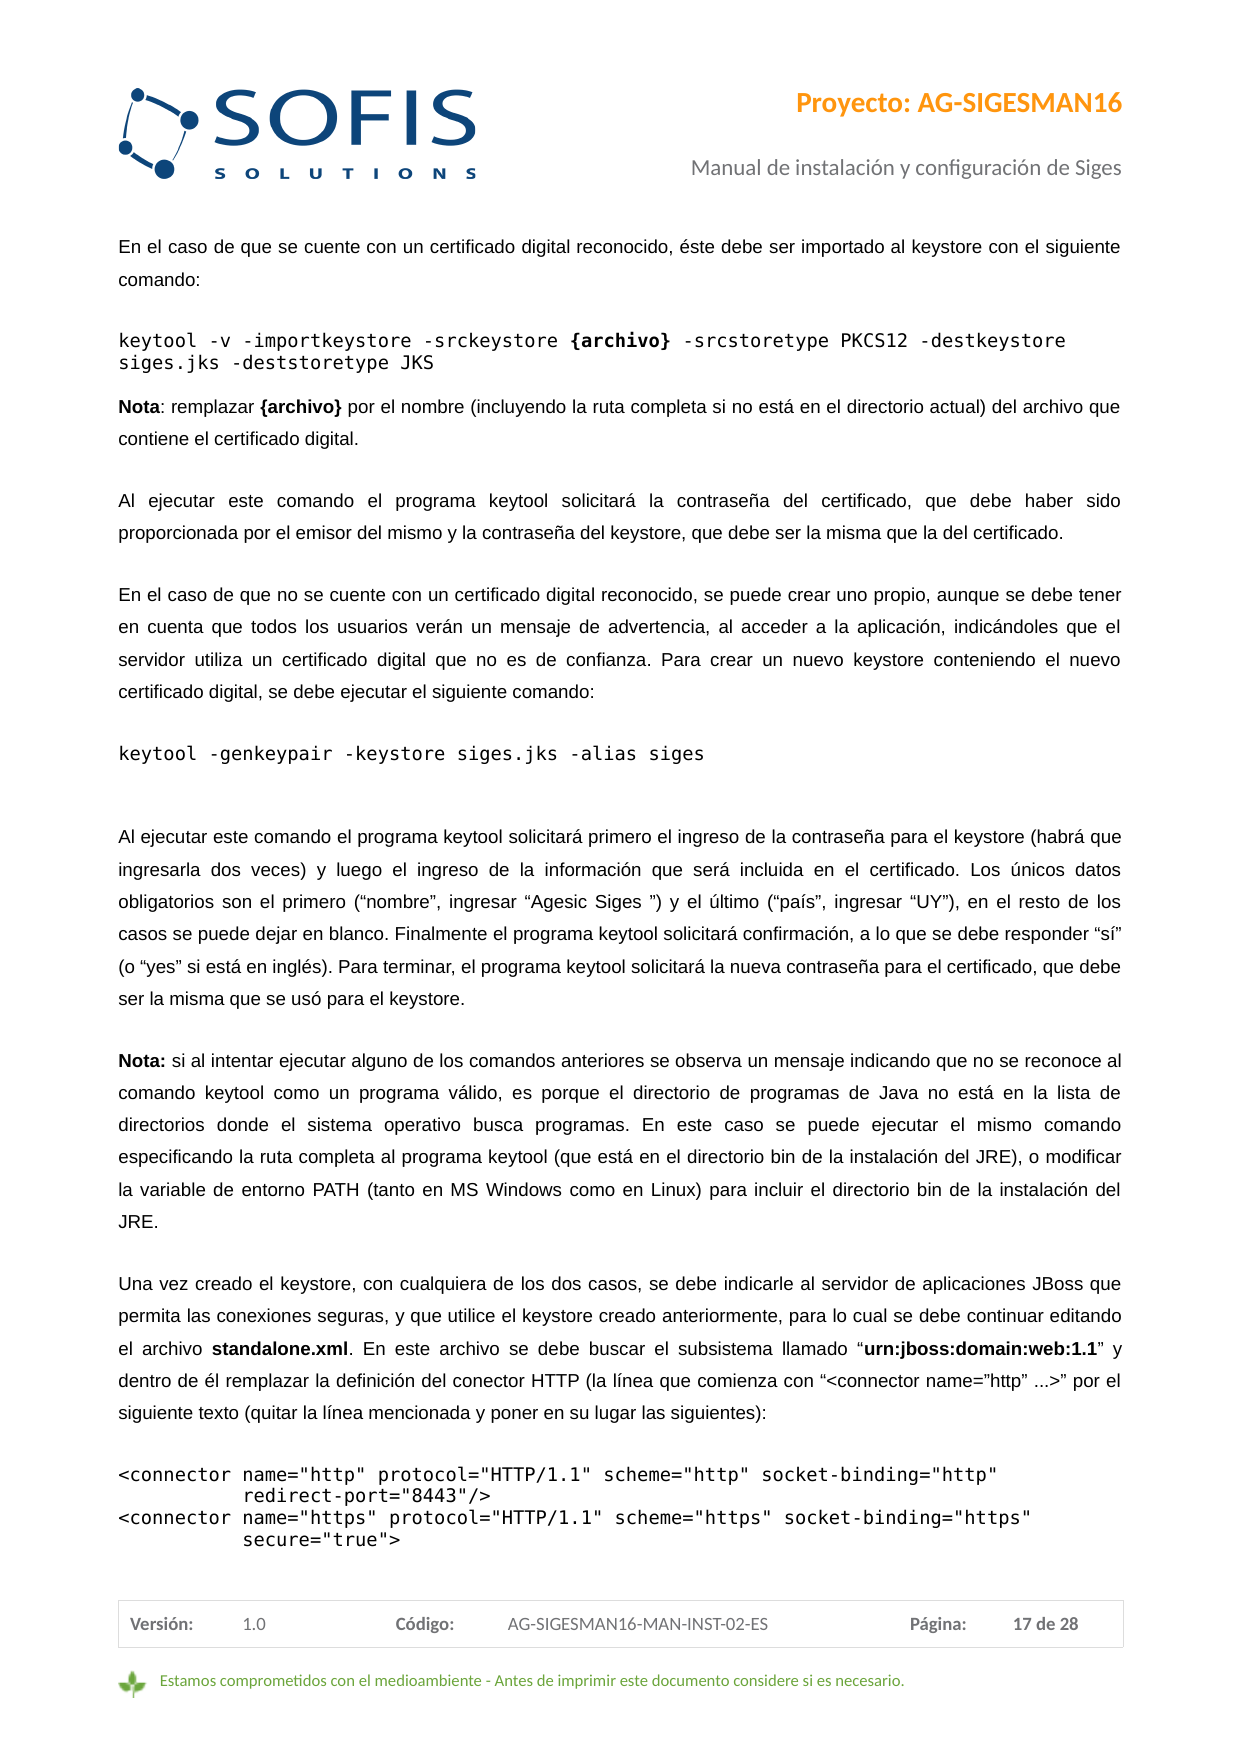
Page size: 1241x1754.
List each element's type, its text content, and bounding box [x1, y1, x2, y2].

text redirect-port="8443"/> [118, 1486, 1122, 1507]
text keytool -v -importkeystore -srckeystore {archivo} -srcstoretype PKCS12 -destkeystore siges.jks -deststoretype JKS [118, 330, 1122, 374]
text En el caso de que no se cuente con un certificado digital reconocido, se puede crear uno propio, aunque se debe tener en cuenta que todos los usuarios verán un mensaje de advertencia, al acceder a la aplicación, indicándoles que el servidor utiliza un certificado digital que no es de confianza. Para crear un nuevo keystore conteniendo el nuevo certificado digital, se debe ejecutar el siguiente comando: [118, 584, 1122, 702]
text Nota: si al intentar ejecutar alguno de los comandos anteriores se observa un mensaje indicando que no se reconoce al comando keytool como un programa válido, es porque el directorio de programas de Java no está en la lista de directorios donde el sistema operativo busca programas. En este caso se puede ejecutar el mismo comando especificando la ruta completa al programa keytool (que está en el directorio bin de la instalación del JRE), o modificar la variable de entorno PATH (tanto en MS Windows como en Linux) para incluir el directorio bin de la instalación del JRE. [118, 1049, 1122, 1232]
text <connector name="http" protocol="HTTP/1.1" scheme="http" socket-binding="http" [118, 1464, 1122, 1486]
text Nota: remplazar {archivo} por el nombre (incluyendo la ruta completa si no está en el directorio actual) del archivo que contiene el certificado digital. [118, 396, 1122, 450]
text Una vez creado el keystore, con cualquiera de los dos casos, se debe indicarle al servidor de aplicaciones JBoss que permita las conexiones seguras, y que utilice el keystore creado anteriormente, para lo cual se debe continuar editando el archivo standalone.xml. En este archivo se debe buscar el subsistema llamado “urn:jboss:domain:web:1.1” y dentro de él remplazar la definición del conector HTTP (la línea que comienza con “<connector name=”http” ...>” por el siguiente texto (quitar la línea mencionada y poner en su lugar las siguientes): [118, 1273, 1122, 1423]
text secure="true"> [118, 1529, 1122, 1551]
text Al ejecutar este comando el programa keytool solicitará primero el ingreso de la contraseña para el keystore (habrá que ingresarla dos veces) y luego el ingreso de la información que será incluida en el certificado. Los únicos datos obligatorios son el primero (“nombre”, ingresar “Agesic Siges ”) y el último (“país”, ingresar “UY”), en el resto de los casos se puede dejar en blanco. Finalmente el programa keytool solicitará confirmación, a lo que se debe responder “sí” (o “yes” si está en inglés). Para terminar, el programa keytool solicitará la nueva contraseña para el certificado, que debe ser la misma que se usó para el keystore. [118, 826, 1122, 1009]
picture [118, 88, 476, 179]
text keytool -genkeypair -keystore siges.jks -alias siges [118, 743, 1122, 764]
text Al ejecutar este comando el programa keytool solicitará la contraseña del certificado, que debe haber sido proporcionada por el emisor del mismo y la contraseña del keystore, que debe ser la misma que la del certificado. [118, 490, 1122, 544]
text <connector name="https" protocol="HTTP/1.1" scheme="https" socket-binding="https" [118, 1507, 1122, 1529]
picture [118, 1670, 148, 1698]
text En el caso de que se cuente con un certificado digital reconocido, éste debe ser importado al keystore con el siguiente comando: [118, 236, 1122, 290]
